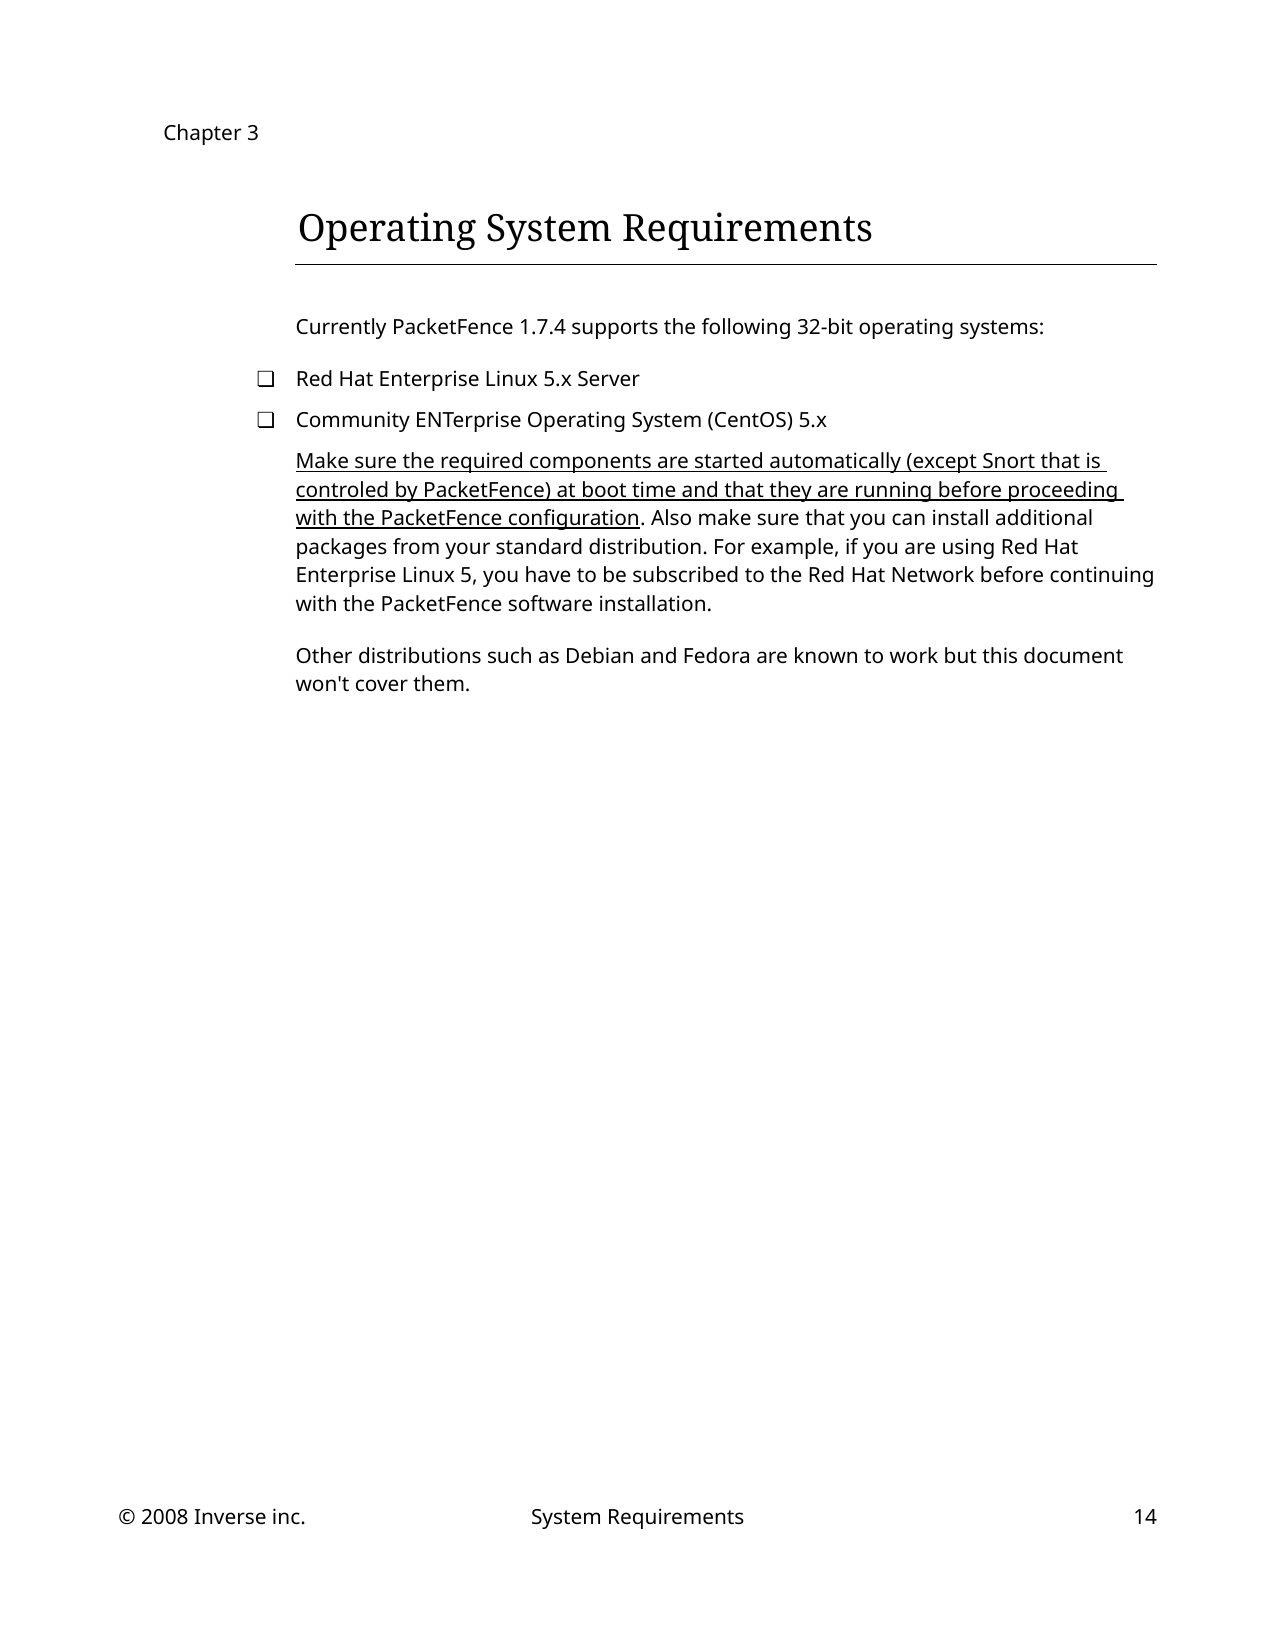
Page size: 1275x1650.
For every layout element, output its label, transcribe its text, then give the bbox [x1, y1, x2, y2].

subtitle Operating System Requirements [295, 201, 1157, 264]
list ❏ Community ENTerprise Operating System (CentOS) 5.x [256, 406, 1157, 434]
text Make sure the required components are started automatically (except Snort that is controled by PacketFence) at boot time and that they are running before proceeding with the PacketFence configuration. Also make sure that you can install additional packages from your standard distribution. For example, if you are using Red Hat Enterprise Linux 5, you have to be subscribed to the Red Hat Network before continuing with the PacketFence software installation. [295, 446, 1157, 617]
text Currently PacketFence 1.7.4 supports the following 32-bit operating systems: [295, 312, 1157, 341]
text Other distributions such as Debian and Fedora are known to work but this document won't cover them. [295, 641, 1157, 698]
list ❏ Red Hat Enterprise Linux 5.x Server [256, 364, 1157, 393]
